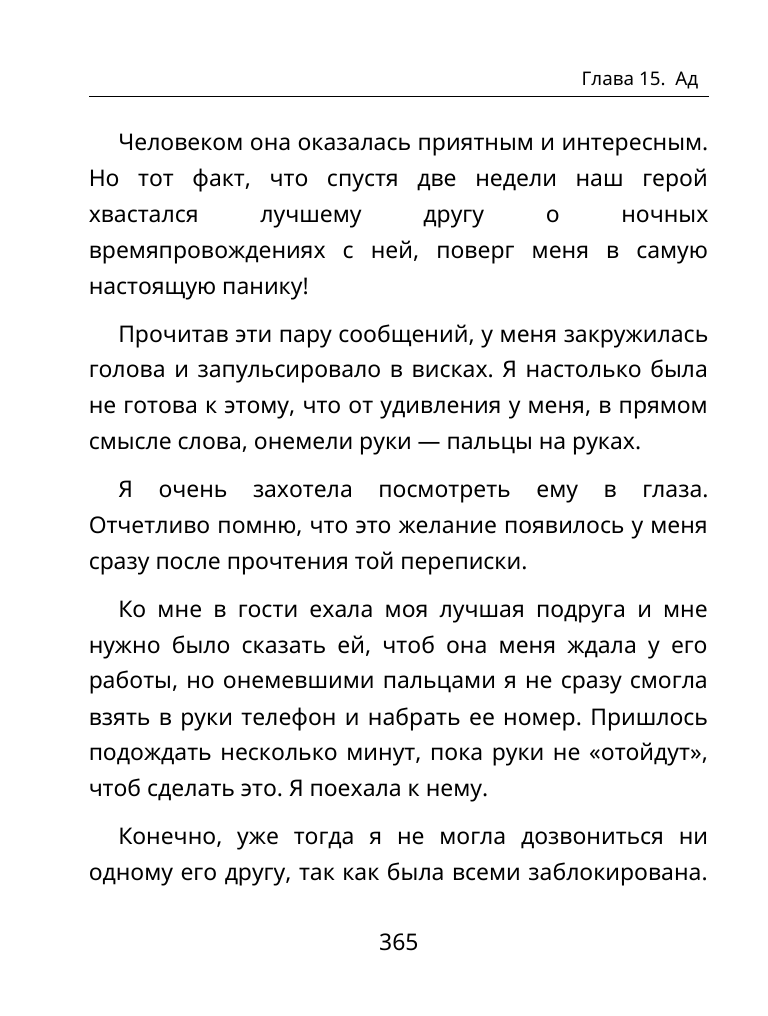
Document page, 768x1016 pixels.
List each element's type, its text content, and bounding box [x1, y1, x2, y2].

text Ко мне в гости ехала моя лучшая подруга и мне нужно было сказать ей, чтоб она меня ждала у его работы, но онемевшими пальцами я не сразу смогла взять в руки телефон и набрать ее номер. Пришлось подождать несколько минут, пока руки не «отойдут», чтоб сделать это. Я поехала к нему. [88, 593, 709, 803]
text Человеком она оказалась приятным и интересным. Но тот факт, что спустя две недели наш герой хвастался лучшему другу о ночных времяпровождениях с ней, поверг меня в самую настоящую панику! [88, 126, 709, 301]
text Прочитав эти пару сообщений, у меня закружилась голова и запульсировало в висках. Я настолько была не готова к этому, что от удивления у меня, в прямом смысле слова, онемели руки — пальцы на руках. [88, 317, 709, 457]
text Я очень захотела посмотреть ему в глаза. Отчетливо помню, что это желание появилось у меня сразу после прочтения той переписки. [88, 473, 709, 576]
text Конечно, уже тогда я не могла дозвониться ни одному его другу, так как была всеми заблокирована. [88, 820, 709, 887]
